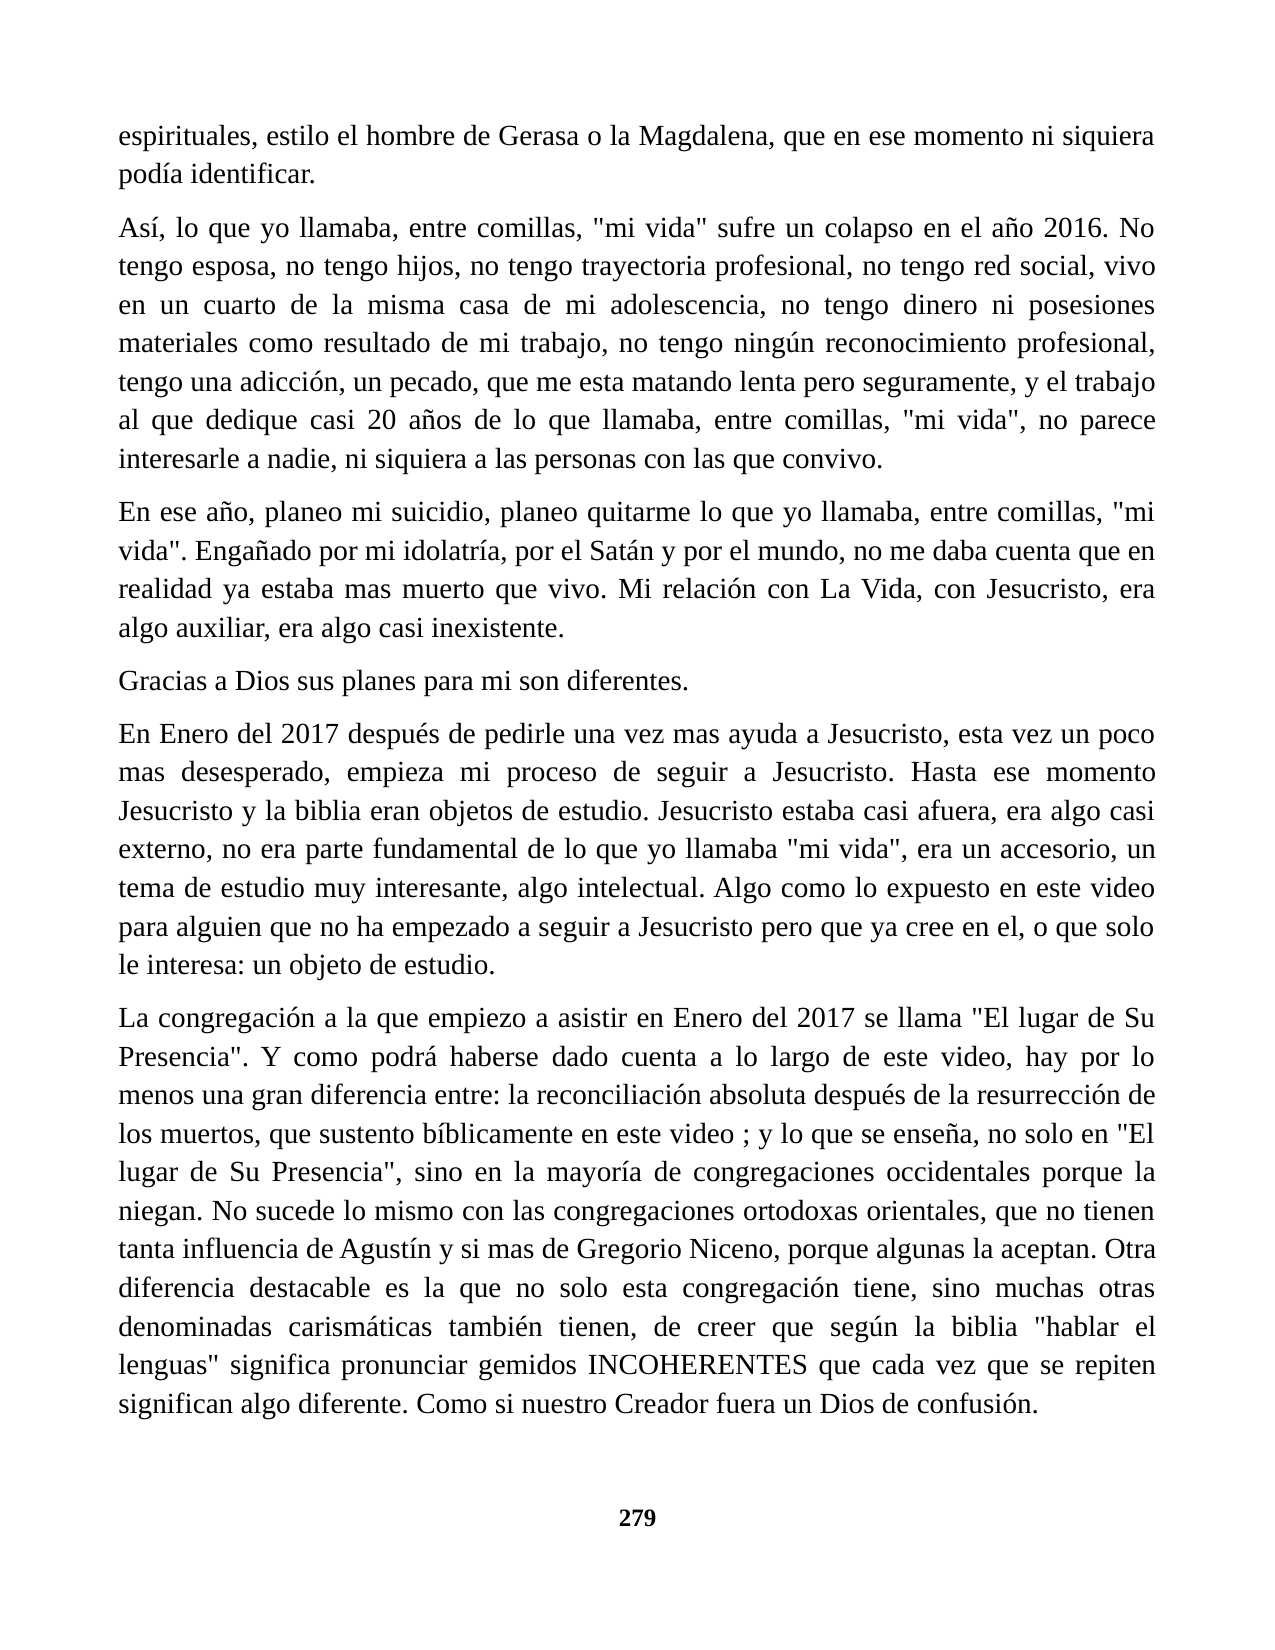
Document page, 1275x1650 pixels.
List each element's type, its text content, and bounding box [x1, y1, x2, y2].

text En Enero del 2017 después de pedirle una vez mas ayuda a Jesucristo, esta vez un poco mas desesperado, empieza mi proceso de seguir a Jesucristo. Hasta ese momento Jesucristo y la biblia eran objetos de estudio. Jesucristo estaba casi afuera, era algo casi externo, no era parte fundamental de lo que yo llamaba "mi vida", era un accesorio, un tema de estudio muy interesante, algo intelectual. Algo como lo expuesto en este video para alguien que no ha empezado a seguir a Jesucristo pero que ya cree en el, o que solo le interesa: un objeto de estudio. [118, 716, 1157, 981]
text espirituales, estilo el hombre de Gerasa o la Magdalena, que en ese momento ni siquiera podía identificar. [118, 118, 1157, 190]
text La congregación a la que empiezo a asistir en Enero del 2017 se llama "El lugar de Su Presencia". Y como podrá haberse dado cuenta a lo largo de este video, hay por lo menos una gran diferencia entre: la reconciliación absoluta después de la resurrección de los muertos, que sustento bíblicamente en este video ; y lo que se enseña, no solo en "El lugar de Su Presencia", sino en la mayoría de congregaciones occidentales porque la niegan. No sucede lo mismo con las congregaciones ortodoxas orientales, que no tienen tanta influencia de Agustín y si mas de Gregorio Niceno, porque algunas la aceptan. Otra diferencia destacable es la que no solo esta congregación tiene, sino muchas otras denominadas carismáticas también tienen, de creer que según la biblia "hablar el lenguas" significa pronunciar gemidos INCOHERENTES que cada vez que se repiten significan algo diferente. Como si nuestro Creador fuera un Dios de confusión. [118, 1000, 1157, 1419]
text Gracias a Dios sus planes para mi son diferentes. [118, 663, 1157, 696]
text En ese año, planeo mi suicidio, planeo quitarme lo que yo llamaba, entre comillas, "mi vida". Engañado por mi idolatría, por el Satán y por el mundo, no me daba cuenta que en realidad ya estaba mas muerto que vivo. Mi relación con La Vida, con Jesucristo, era algo auxiliar, era algo casi inexistente. [118, 494, 1157, 643]
text Así, lo que yo llamaba, entre comillas, "mi vida" sufre un colapso en el año 2016. No tengo esposa, no tengo hijos, no tengo trayectoria profesional, no tengo red social, vivo en un cuarto de la misma casa de mi adolescencia, no tengo dinero ni posesiones materiales como resultado de mi trabajo, no tengo ningún reconocimiento profesional, tengo una adicción, un pecado, que me esta matando lenta pero seguramente, y el trabajo al que dedique casi 20 años de lo que llamaba, entre comillas, "mi vida", no parece interesarle a nadie, ni siquiera a las personas con las que convivo. [118, 210, 1157, 474]
